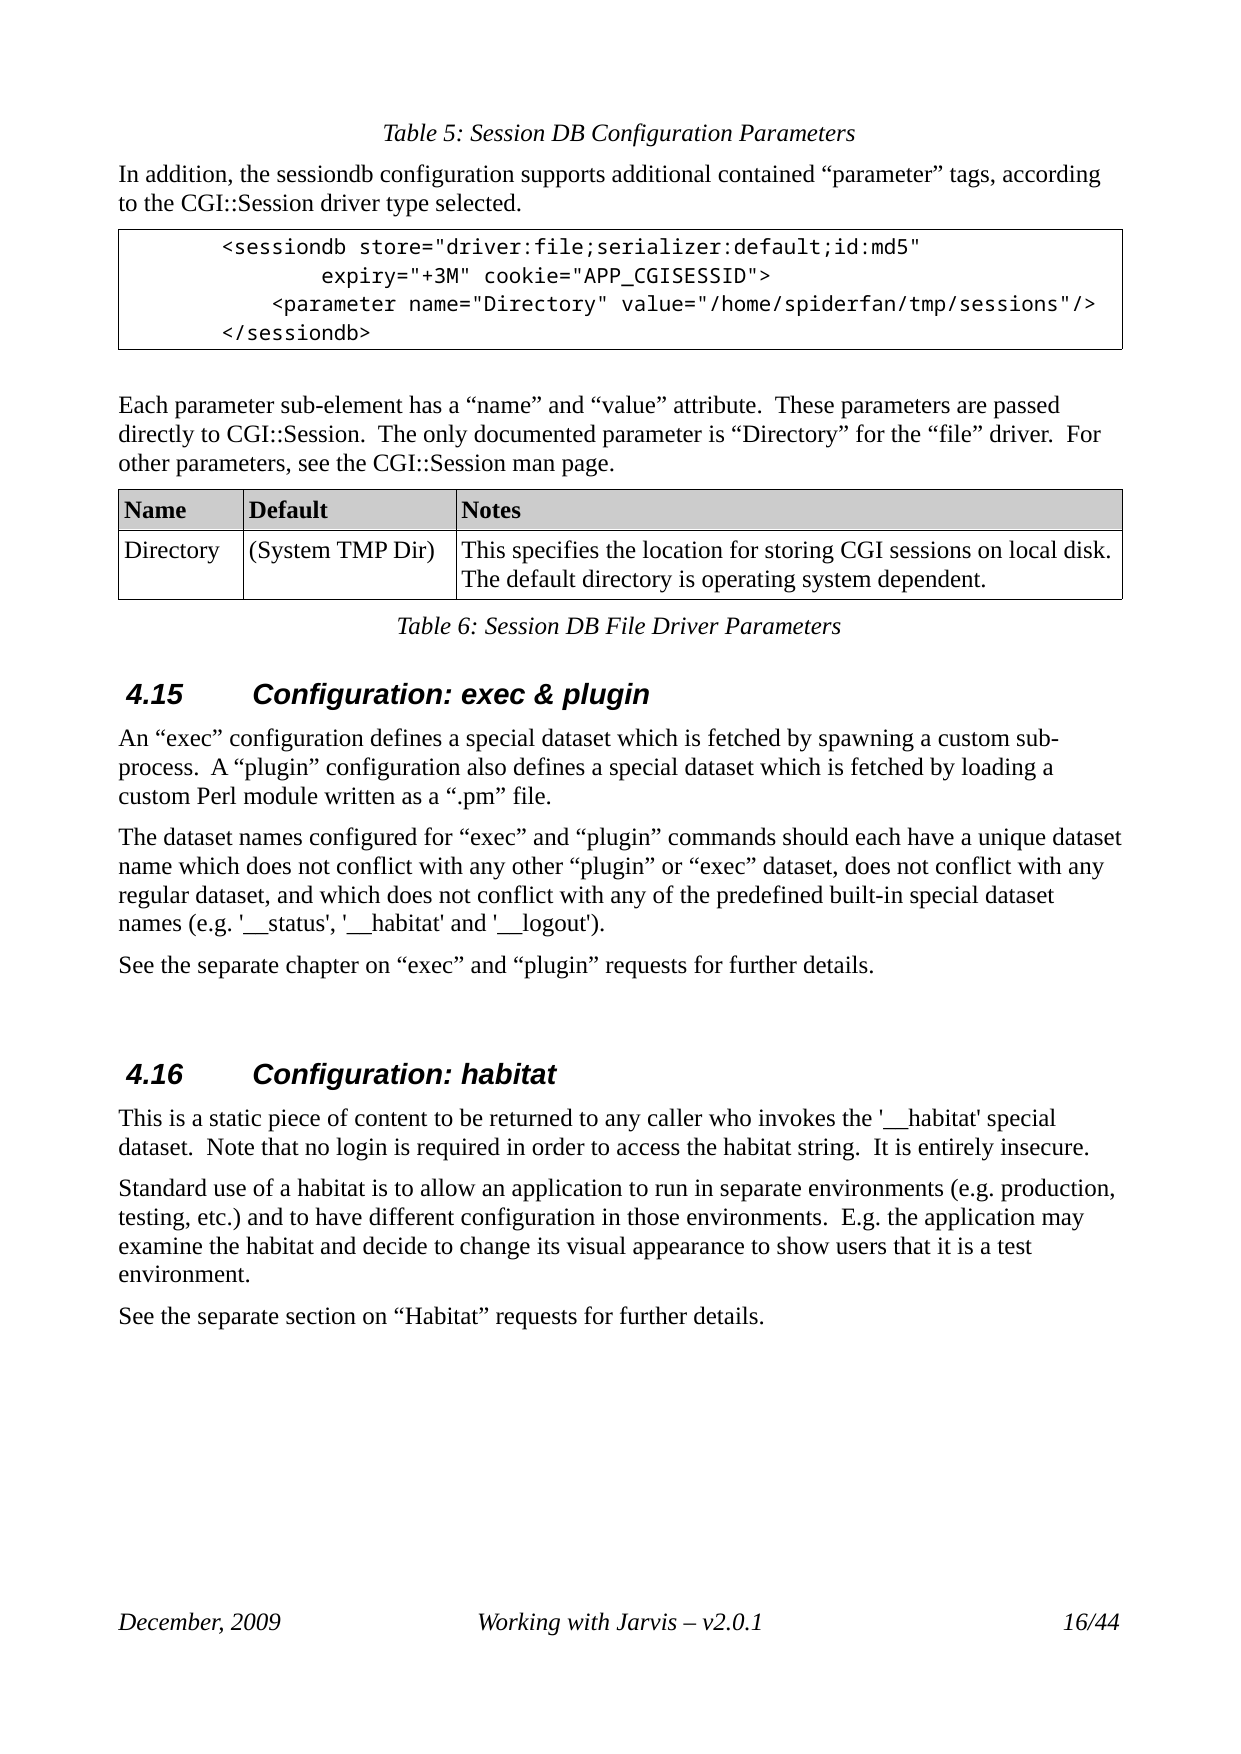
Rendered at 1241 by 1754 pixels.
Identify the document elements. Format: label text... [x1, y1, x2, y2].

subtitle Configuration: exec & plugin [118, 677, 1122, 711]
table_cell (System TMP Dir) [244, 531, 456, 598]
text <parameter name="Directory" value="/home/spiderfan/tmp/sessions"/> [119, 286, 1122, 315]
table_header Default [244, 490, 456, 529]
text expiry="+3M" cookie="APP_CGISESSID"> [119, 258, 1122, 286]
table_header Name [119, 490, 243, 529]
text <sessiondb store="driver:file;serializer:default;id:md5" [119, 230, 1122, 258]
text Each parameter sub-element has a “name” and “value” attribute. These parameters are passed directly to CGI::Session. The only documented parameter is “Directory” for the “file” driver. For other parameters, see the CGI::Session man page. [118, 390, 1122, 477]
table_header Notes [457, 490, 1122, 529]
text Table 5: Session DB Configuration Parameters [118, 118, 1122, 147]
text See the separate chapter on “exec” and “plugin” requests for further details. [118, 950, 1122, 978]
text This is a static piece of content to be returned to any caller who invokes the '__habitat' special dataset. Note that no login is required in order to access the habitat string. It is entirely insecure. [118, 1103, 1122, 1161]
text In addition, the sessiondb configuration supports additional contained “parameter” tags, according to the CGI::Session driver type selected. [118, 159, 1122, 217]
subtitle Configuration: habitat [118, 1057, 1122, 1091]
table_cell This specifies the location for storing CGI sessions on local disk. The default directory is operating system dependent. [457, 531, 1122, 598]
text The dataset names configured for “exec” and “plugin” commands should each have a unique dataset name which does not conflict with any other “plugin” or “exec” dataset, does not conflict with any regular dataset, and which does not conflict with any of the predefined built-in special dataset names (e.g. '__status', '__habitat' and '__logout'). [118, 822, 1122, 937]
text An “exec” configuration defines a special dataset which is fetched by spawning a custom sub-process. A “plugin” configuration also defines a special dataset which is fetched by loading a custom Perl module written as a “.pm” file. [118, 723, 1122, 810]
text </sessiondb> [119, 315, 1122, 349]
text See the separate section on “Habitat” requests for further details. [118, 1301, 1122, 1329]
text Standard use of a habitat is to allow an application to run in separate environments (e.g. production, testing, etc.) and to have different configuration in those environments. E.g. the application may examine the habitat and decide to change its visual appearance to show users that it is a test environment. [118, 1173, 1122, 1288]
table_cell Directory [119, 531, 243, 598]
text Table 6: Session DB File Driver Parameters [118, 611, 1122, 640]
